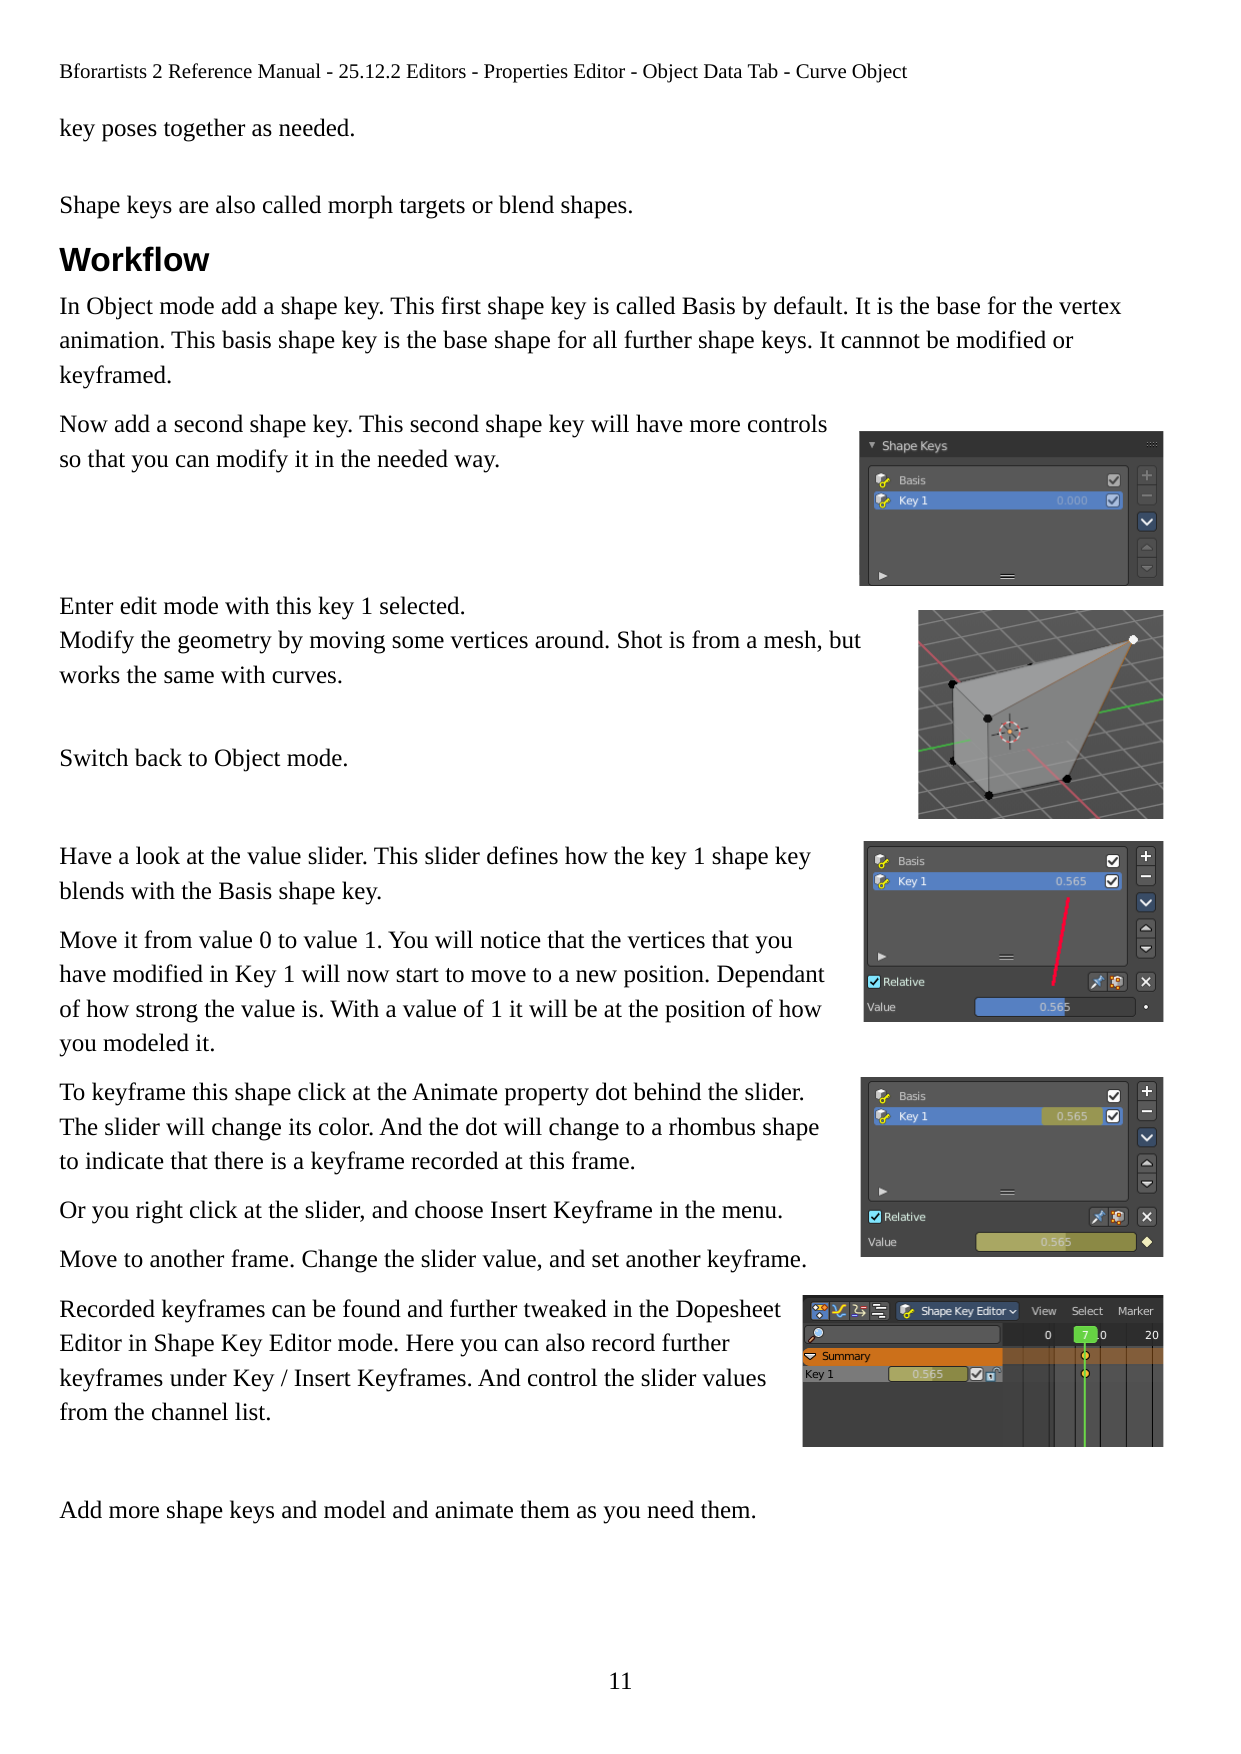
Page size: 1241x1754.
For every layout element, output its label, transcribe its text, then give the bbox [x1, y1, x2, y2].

text In Object mode add a shape key. This first shape key is called Basis by default. It is the base for the vertex animation. This basis shape key is the base shape for all further shape keys. It cannnot be modified or keyframed. [59, 291, 1181, 389]
text Shape keys are also called morph targets or blend shapes. [59, 190, 1181, 219]
text Add more shape keys and model and animate them as you need them. [59, 1495, 1181, 1524]
text Enter edit mode with this key 1 selected. Modify the geometry by moving some vertices around. Shot is from a mesh, but works the same with curves. [59, 591, 1181, 688]
picture [860, 1077, 1164, 1257]
text Or you right click at the slider, and choose Insert Keyframe in the menu. [59, 1196, 860, 1224]
text Have a look at the value slider. This slider defines how the key 1 shape key blends with the Basis shape key. [59, 841, 863, 905]
text Move it from value 0 to value 1. You will notice that the vertices that you have modified in Key 1 will now start to move to a new position. Dependant of how strong the value is. With a value of 1 it will be at the position of how you modeled it. [59, 925, 1181, 1057]
text Move to another frame. Change the slider value, and set another keyframe. [59, 1244, 1181, 1273]
text Now add a second shape key. This second shape key will have more controls so that you can modify it in the needed way. [59, 409, 1181, 472]
picture [802, 1295, 1164, 1447]
picture [863, 841, 1164, 1022]
text Switch back to Object mode. [59, 709, 918, 772]
picture [918, 610, 1164, 819]
text To keyframe this shape click at the Animate property dot behind the slider. The slider will change its color. And the dot will change to a rhombus shape to indicate that there is a keyframe recorded at this frame. [59, 1077, 860, 1175]
picture [859, 431, 1164, 586]
text key poses together as needed. [59, 113, 1181, 141]
text [1164, 709, 1181, 772]
subtitle Workflow [59, 240, 1181, 279]
text Recorded keyframes can be found and further tweaked in the Dopesheet Editor in Shape Key Editor mode. Here you can also record further keyframes under Key / Insert Keyframes. And control the slider values from the channel list. [59, 1294, 1181, 1426]
